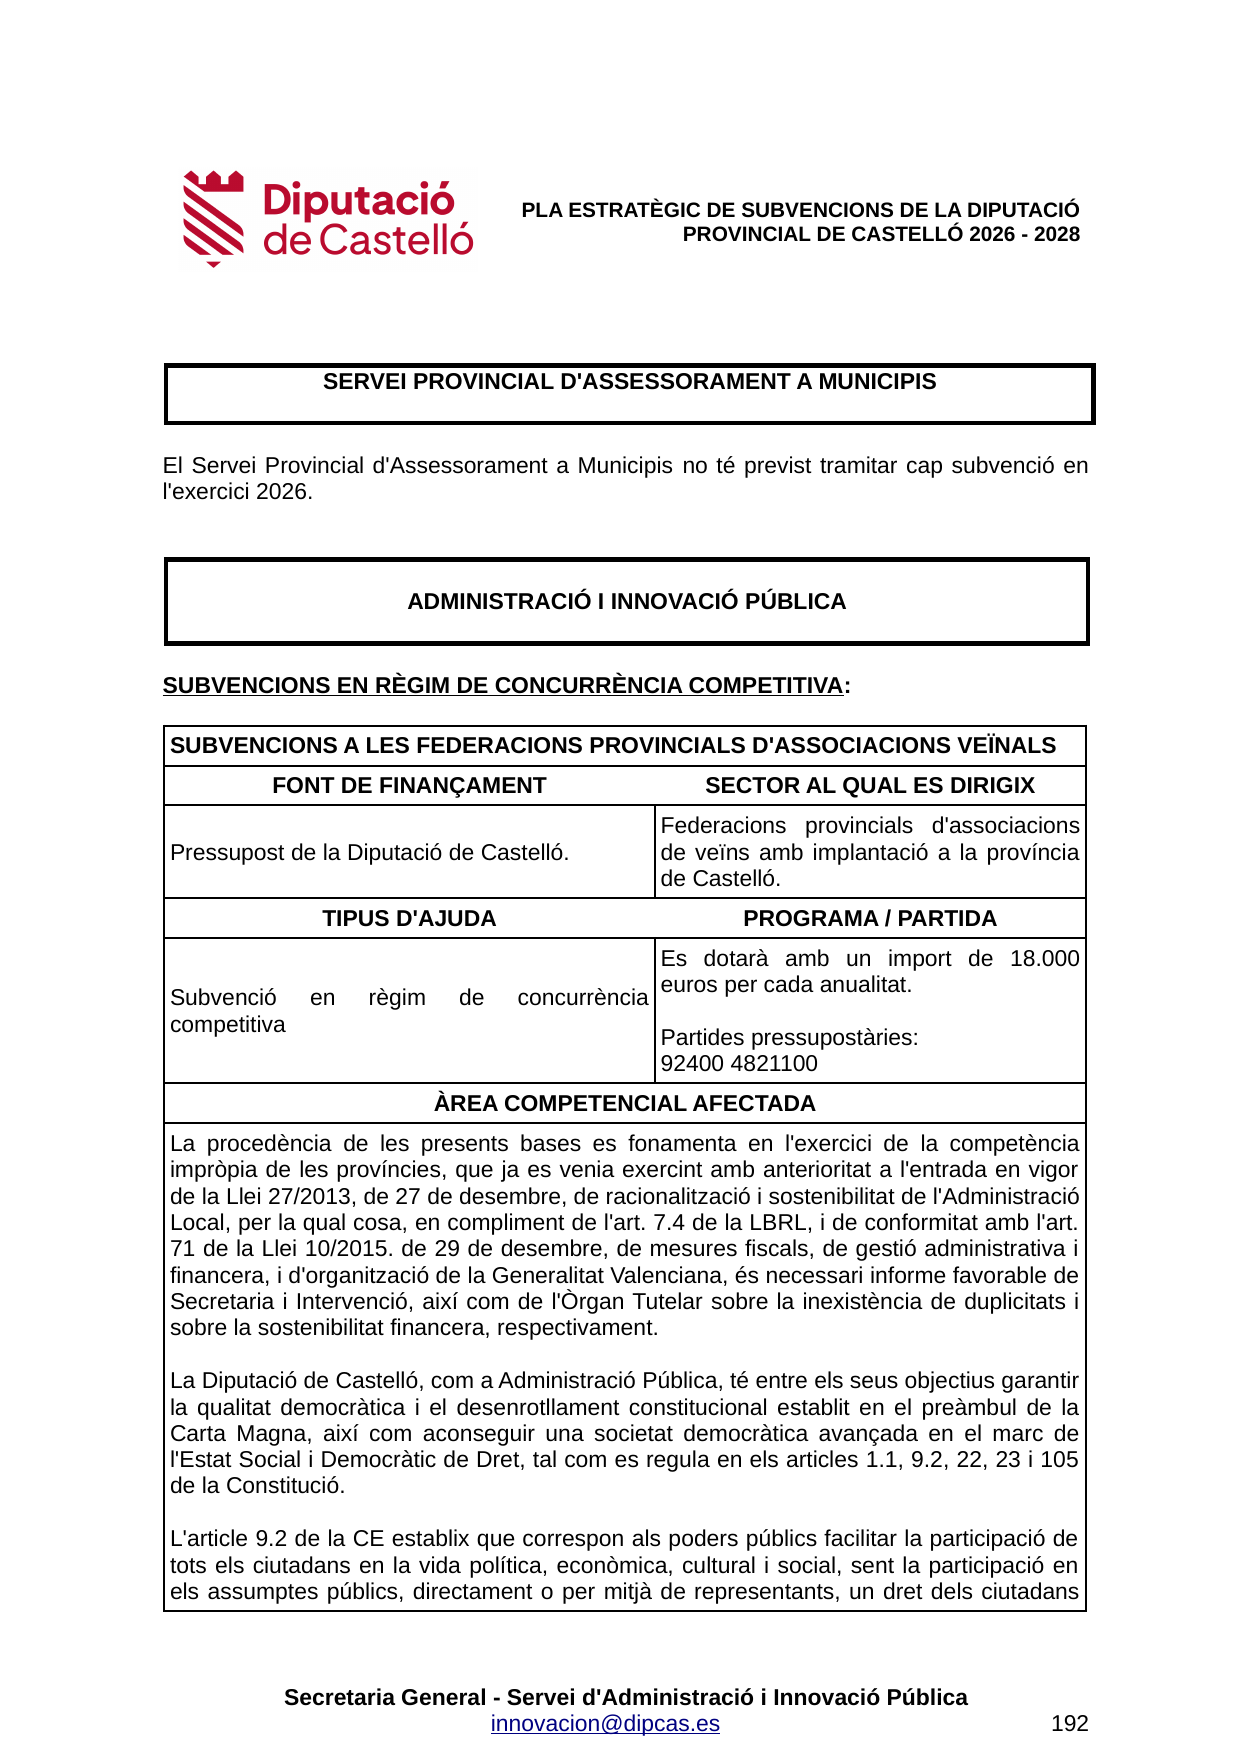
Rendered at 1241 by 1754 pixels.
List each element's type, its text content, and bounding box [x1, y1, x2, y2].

table_header ADMINISTRACIÓ I INNOVACIÓ PÚBLICA [168, 562, 1086, 641]
text El Servei Provincial d'Assessorament a Municipis no té previst tramitar cap subvenció en l'exercici 2026. [162, 452, 1089, 504]
table_cell Es dotarà amb un import de 18.000 euros per cada anualitat. Partides pressupostàries: 92400 4821100 [656, 939, 1085, 1082]
table_cell La procedència de les presents bases es fonamenta en l'exercici de la competència impròpia de les províncies, que ja es venia exercint amb anterioritat a l'entrada en vigor de la Llei 27/2013, de 27 de desembre, de racionalització i sostenibilitat de l'Administració Local, per la qual cosa, en compliment de l'art. 7.4 de la LBRL, i de conformitat amb l'art. 71 de la Llei 10/2015. de 29 de desembre, de mesures fiscals, de gestió administrativa i financera, i d'organització de la Generalitat Valenciana, és necessari informe favorable de Secretaria i Intervenció, així com de l'Òrgan Tutelar sobre la inexistència de duplicitats i sobre la sostenibilitat financera, respectivament. La Diputació de Castelló, com a Administració Pública, té entre els seus objectius garantir la qualitat democràtica i el desenrotllament constitucional establit en el preàmbul de la Carta Magna, així com aconseguir una societat democràtica avançada en el marc de l'Estat Social i Democràtic de Dret, tal com es regula en els articles 1.1, 9.2, 22, 23 i 105 de la Constitució. L'article 9.2 de la CE establix que correspon als poders públics facilitar la participació de tots els ciutadans en la vida política, econòmica, cultural i social, sent la participació en els assumptes públics, directament o per mitjà de representants, un dret dels ciutadans [165, 1124, 1085, 1610]
table_header SERVEI PROVINCIAL D'ASSESSORAMENT A MUNICIPIS [168, 368, 1091, 421]
table_header SUBVENCIONS A LES FEDERACIONS PROVINCIALS D'ASSOCIACIONS VEÏNALS [165, 727, 1085, 764]
table_cell TIPUS D'AJUDA [165, 899, 655, 937]
table_cell Federacions provincials d'associacions de veïns amb implantació a la província de Castelló. [656, 806, 1085, 897]
table_cell ÀREA COMPETENCIAL AFECTADA [165, 1084, 1085, 1122]
table_cell FONT DE FINANÇAMENT [165, 767, 655, 804]
text SUBVENCIONS EN RÈGIM DE CONCURRÈNCIA COMPETITIVA: [162, 672, 1089, 698]
table_cell SECTOR AL QUAL ES DIRIGIX [655, 767, 1085, 804]
picture [178, 167, 478, 272]
table_cell Subvenció en règim de concurrència competitiva [165, 939, 654, 1082]
table_cell Pressupost de la Diputació de Castelló. [165, 806, 654, 897]
table_cell PROGRAMA / PARTIDA [655, 899, 1085, 937]
